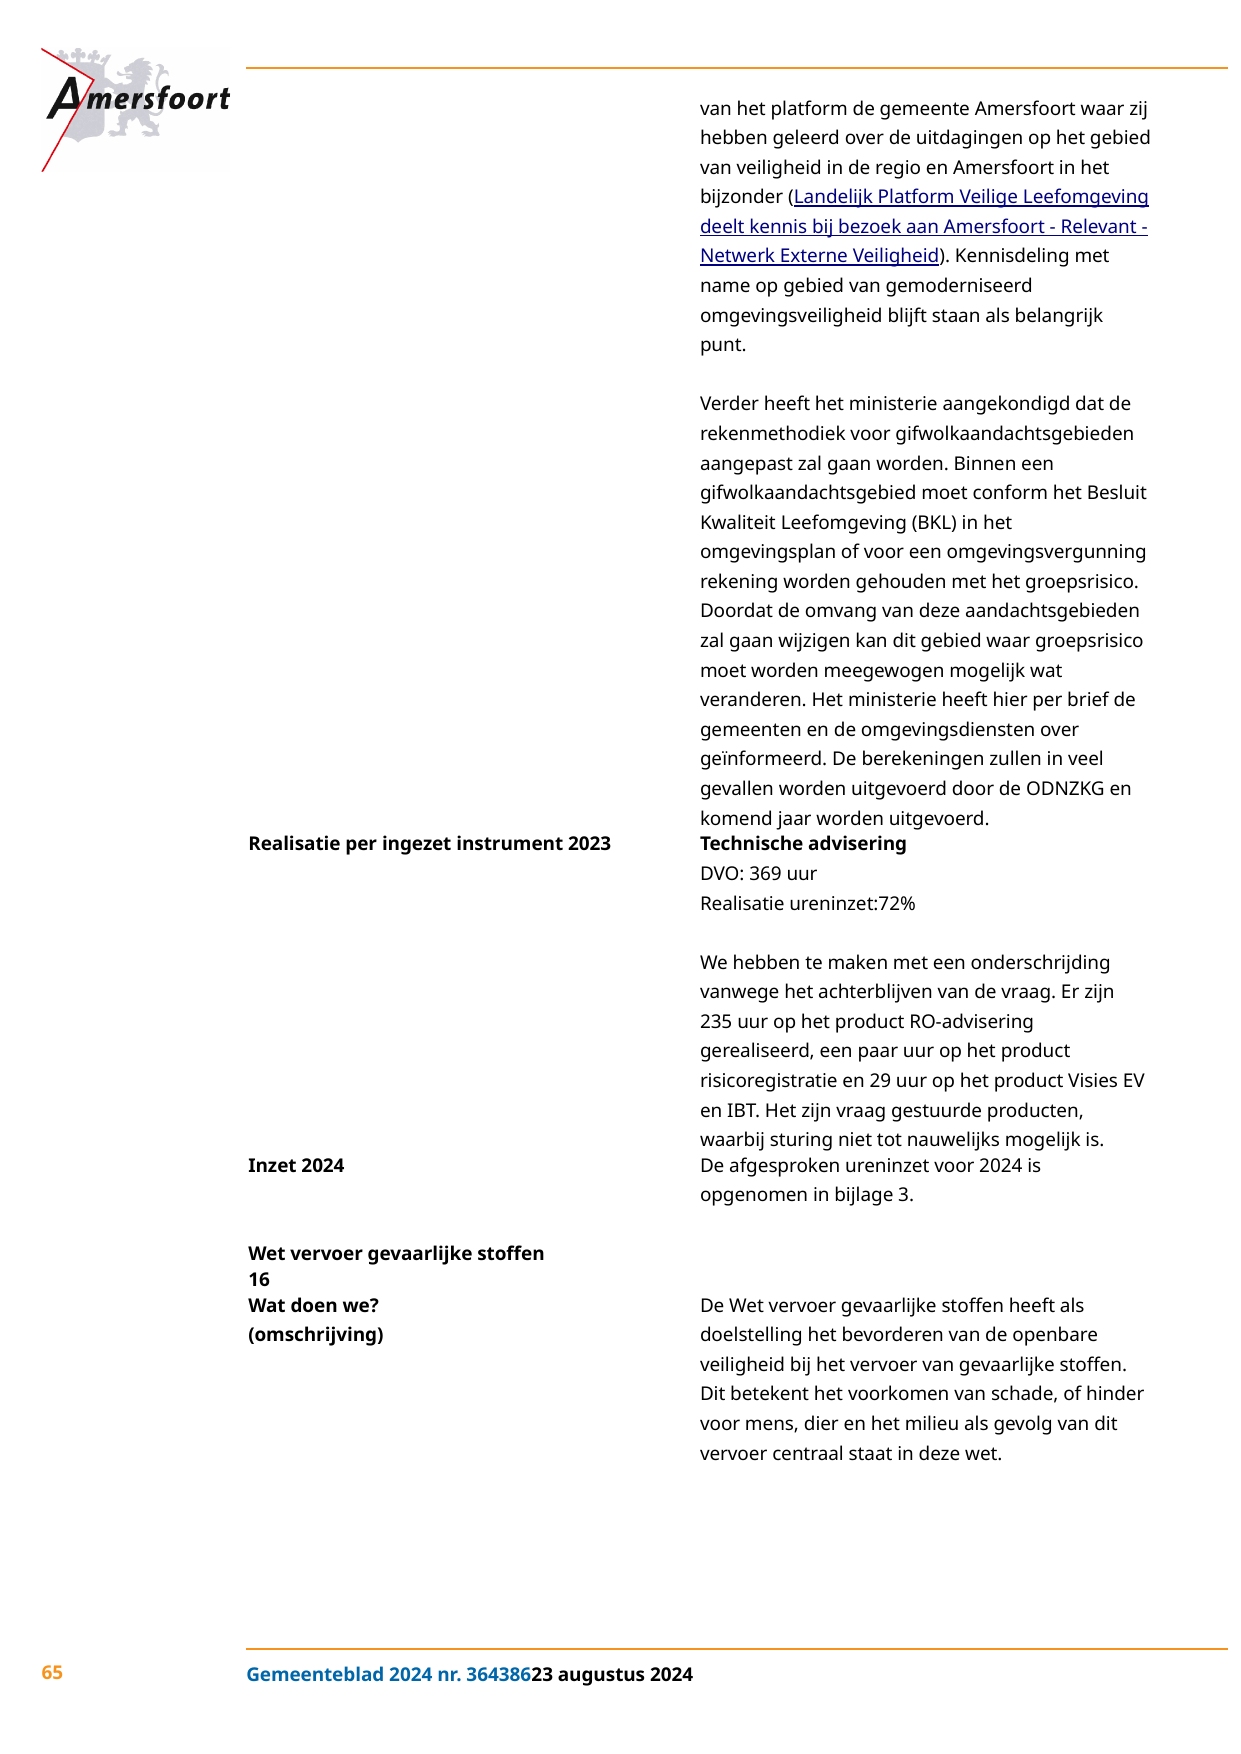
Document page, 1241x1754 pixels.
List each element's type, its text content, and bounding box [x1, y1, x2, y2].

table_cell Wat doen we? (omschrijving) [248, 1292, 700, 1465]
table_cell Realisatie per ingezet instrument 2023 [248, 831, 700, 1152]
table_cell Technische advisering DVO: 369 uur Realisatie ureninzet:72% We hebben te maken met een onderschrijding vanwege het achterblijven van de vraag. Er zijn 235 uur op het product RO-advisering gerealiseerd, een paar uur op het product risicoregistratie en 29 uur op het product Visies EV en IBT. Het zijn vraag gestuurde producten, waarbij sturing niet tot nauwelijks mogelijk is. [700, 831, 1152, 1152]
table_cell [700, 1266, 1152, 1292]
table_cell van het platform de gemeente Amersfoort waar zij hebben geleerd over de uitdagingen op het gebied van veiligheid in de regio en Amersfoort in het bijzonder (Landelijk Platform Veilige Leefomgeving deelt kennis bij bezoek aan Amersfoort - Relevant - Netwerk Externe Veiligheid). Kennisdeling met name op gebied van gemoderniseerd omgevingsveiligheid blijft staan als belangrijk punt. Verder heeft het ministerie aangekondigd dat de rekenmethodiek voor gifwolkaandachtsgebieden aangepast zal gaan worden. Binnen een gifwolkaandachtsgebied moet conform het Besluit Kwaliteit Leefomgeving (BKL) in het omgevingsplan of voor een omgevingsvergunning rekening worden gehouden met het groepsrisico. Doordat de omvang van deze aandachtsgebieden zal gaan wijzigen kan dit gebied waar groepsrisico moet worden meegewogen mogelijk wat veranderen. Het ministerie heeft hier per brief de gemeenten en de omgevingsdiensten over geïnformeerd. De berekeningen zullen in veel gevallen worden uitgevoerd door de ODNZKG en komend jaar worden uitgevoerd. [700, 95, 1152, 831]
table_cell 16 [248, 1266, 700, 1292]
table_cell De Wet vervoer gevaarlijke stoffen heeft als doelstelling het bevorderen van de openbare veiligheid bij het vervoer van gevaarlijke stoffen. Dit betekent het voorkomen van schade, of hinder voor mens, dier en het milieu als gevolg van dit vervoer centraal staat in deze wet. [700, 1292, 1152, 1465]
table_header Wet vervoer gevaarlijke stoffen [248, 1240, 1152, 1266]
picture [41, 47, 231, 172]
table_cell [248, 95, 700, 831]
table_cell De afgesproken ureninzet voor 2024 is opgenomen in bijlage 3. [700, 1152, 1152, 1207]
table_cell Inzet 2024 [248, 1152, 700, 1207]
